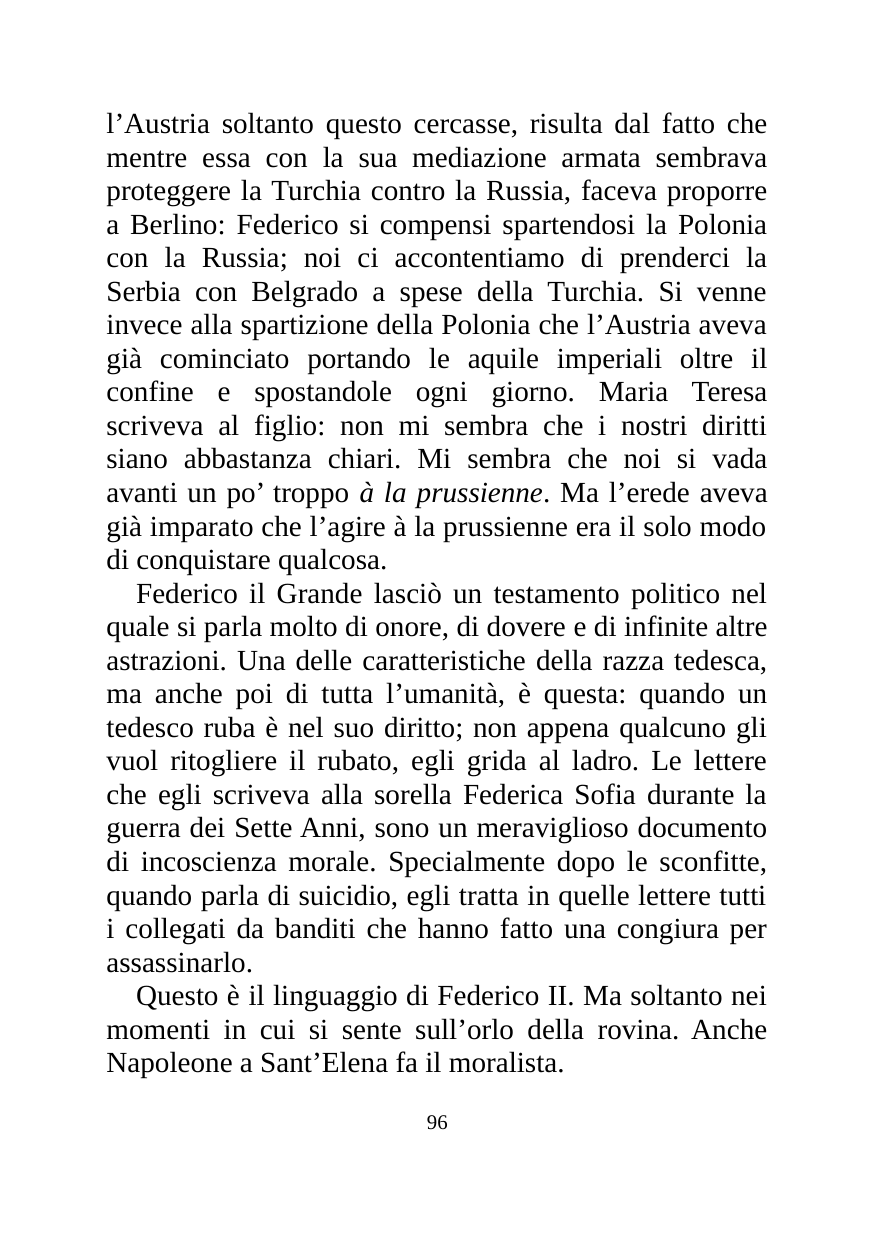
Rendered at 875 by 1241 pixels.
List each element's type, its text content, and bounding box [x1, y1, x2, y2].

text l’Austria soltanto questo cercasse, risulta dal fatto che mentre essa con la sua mediazione armata sembrava proteggere la Turchia contro la Russia, faceva proporre a Berlino: Federico si compensi spartendosi la Polonia con la Russia; noi ci accontentiamo di prenderci la Serbia con Belgrado a spese della Turchia. Si venne invece alla spartizione della Polonia che l’Austria aveva già cominciato portando le aquile imperiali oltre il confine e spostandole ogni giorno. Maria Teresa scriveva al figlio: non mi sembra che i nostri diritti siano abbastanza chiari. Mi sembra che noi si vada avanti un po’ troppo à la prussienne. Ma l’erede aveva già imparato che l’agire à la prussienne era il solo modo di conquistare qualcosa. [106, 106, 768, 576]
text Federico il Grande lasciò un testamento politico nel quale si parla molto di onore, di dovere e di infinite altre astrazioni. Una delle caratteristiche della razza tedesca, ma anche poi di tutta l’umanità, è questa: quando un tedesco ruba è nel suo diritto; non appena qualcuno gli vuol ritogliere il rubato, egli grida al ladro. Le lettere che egli scriveva alla sorella Federica Sofia durante la guerra dei Sette Anni, sono un meraviglioso documento di incoscienza morale. Specialmente dopo le sconfitte, quando parla di suicidio, egli tratta in quelle lettere tutti i collegati da banditi che hanno fatto una congiura per assassinarlo. [106, 576, 768, 978]
text Questo è il linguaggio di Federico II. Ma soltanto nei momenti in cui si sente sull’orlo della rovina. Anche Napoleone a Sant’Elena fa il moralista. [106, 978, 768, 1079]
